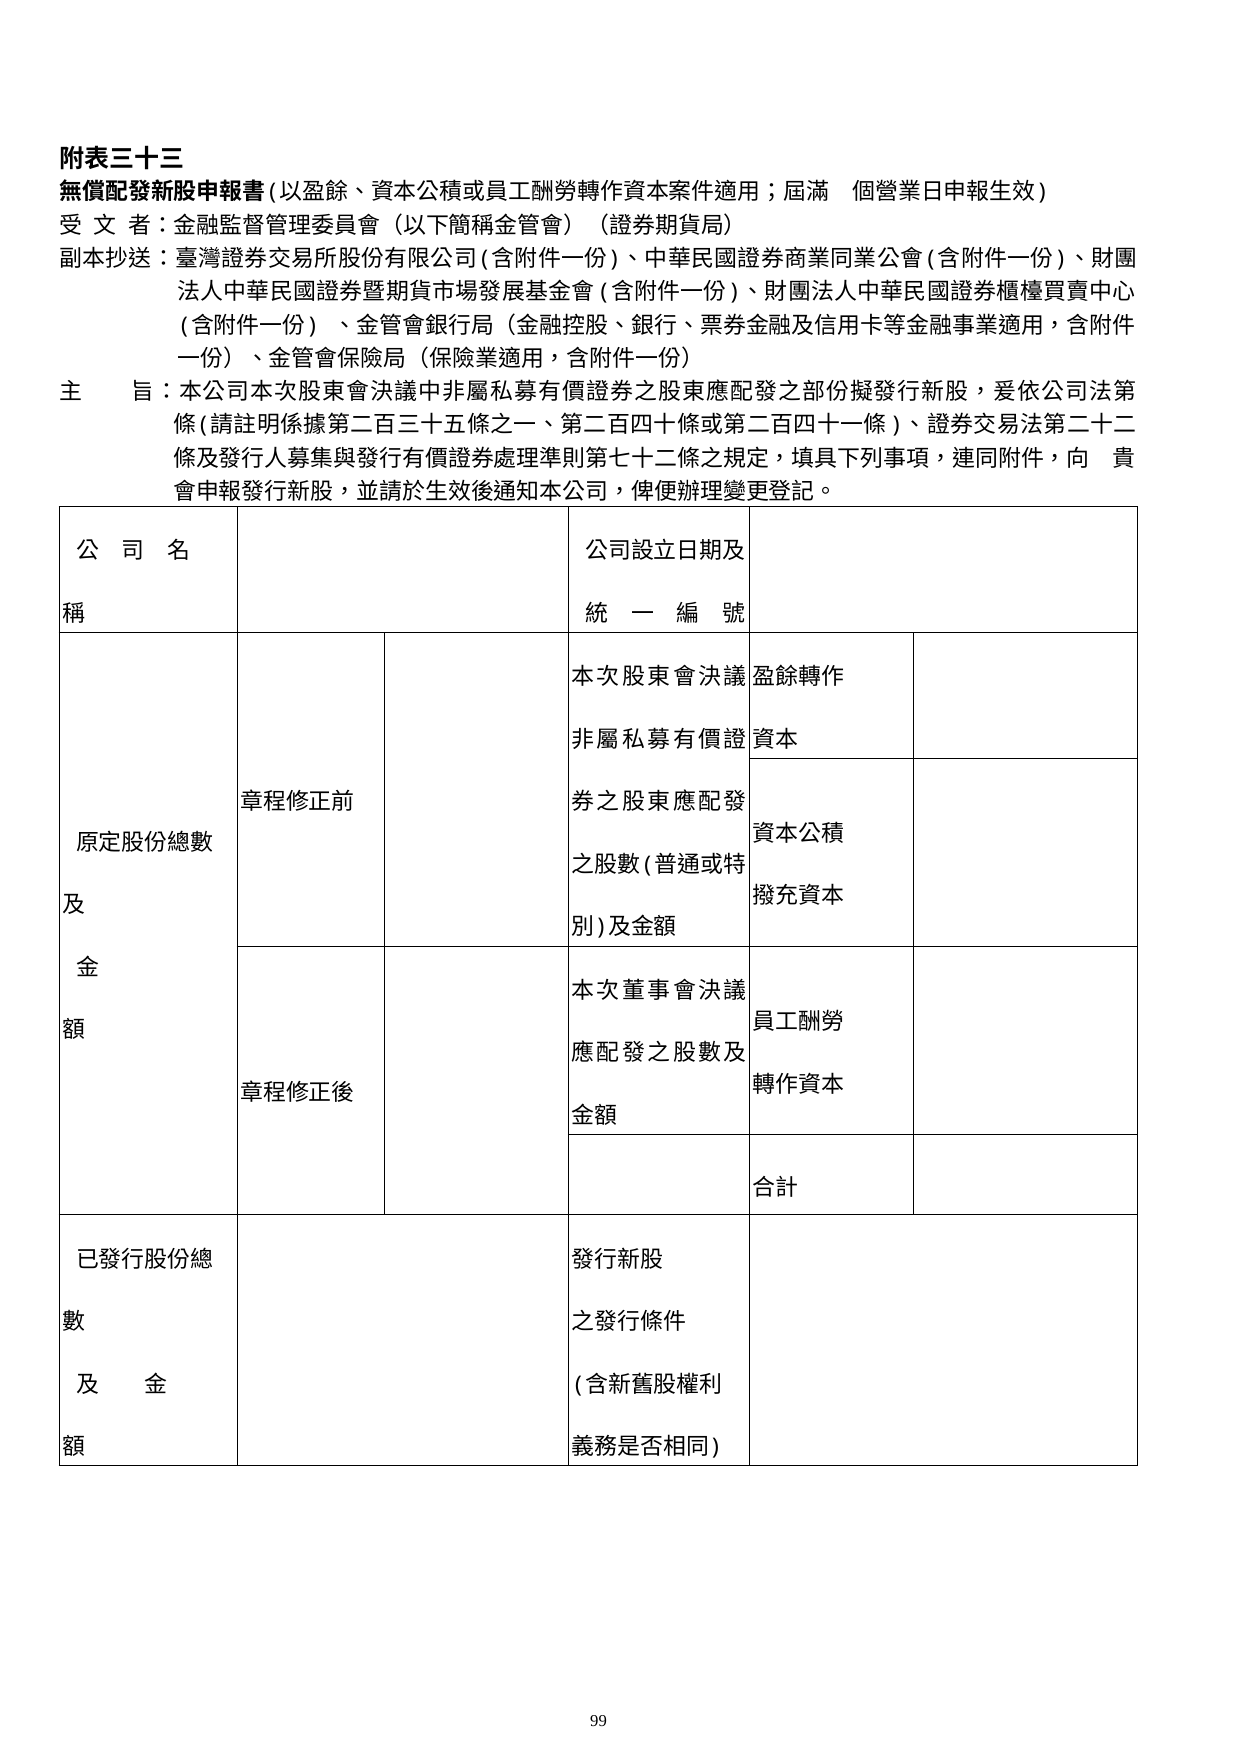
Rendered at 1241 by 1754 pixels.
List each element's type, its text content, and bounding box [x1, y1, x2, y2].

table_cell [385, 947, 568, 1214]
text 受 文 者：金融監督管理委員會（以下簡稱金管會）（證券期貨局） [59, 207, 1137, 240]
text 副本抄送：臺灣證券交易所股份有限公司(含附件一份)、中華民國證券商業同業公會(含附件一份)、財團法人中華民國證券暨期貨市場發展基金會(含附件一份)、財團法人中華民國證券櫃檯買賣中心(含附件一份) 、金管會銀行局（金融控股、銀行、票券金融及信用卡等金融事業適用，含附件一份）、金管會保險局（保險業適用，含附件一份） [59, 240, 1137, 373]
table_cell 章程修正後 [238, 947, 384, 1214]
text 附表三十三 [59, 143, 1137, 173]
table_cell [238, 1215, 568, 1465]
table_header [238, 507, 568, 632]
table_header [750, 507, 1137, 632]
table_cell [750, 1215, 1137, 1465]
table_cell 章程修正前 [238, 633, 384, 946]
table_cell 原定股份總數及 金 額 [60, 633, 237, 1214]
table_cell 資本公積 撥充資本 [750, 759, 913, 946]
table_header 公 司 名 稱 [60, 507, 237, 632]
table_cell 合計 [750, 1135, 913, 1214]
table_cell 員工酬勞 轉作資本 [750, 947, 913, 1134]
table_cell [914, 947, 1137, 1134]
table_cell [569, 1135, 749, 1214]
table_cell [385, 633, 568, 946]
table_cell 已發行股份總數 及 金 額 [60, 1215, 237, 1465]
text 無償配發新股申報書(以盈餘、資本公積或員工酬勞轉作資本案件適用；屆滿 個營業日申報生效) [59, 173, 1137, 207]
table_header 公司設立日期及 統 一 編 號 [569, 507, 749, 632]
table_cell 發行新股 之發行條件 (含新舊股權利 義務是否相同) [569, 1215, 749, 1465]
table_cell [914, 633, 1137, 758]
table_cell 盈餘轉作 資本 [750, 633, 913, 758]
table_cell 本次股東會決議非屬私募有價證券之股東應配發之股數(普通或特別)及金額 [569, 633, 749, 946]
text 主 旨：本公司本次股東會決議中非屬私募有價證券之股東應配發之部份擬發行新股，爰依公司法第 條(請註明係據第二百三十五條之一、第二百四十條或第二百四十一條)、證券交易法第二十二條及發行人募集與發行有價證券處理準則第七十二條之規定，填具下列事項，連同附件，向 貴會申報發行新股，並請於生效後通知本公司，俾便辦理變更登記。 [59, 373, 1137, 506]
table_cell 本次董事會決議應配發之股數及金額 [569, 947, 749, 1134]
table_cell [914, 1135, 1137, 1214]
table_cell [914, 759, 1137, 946]
